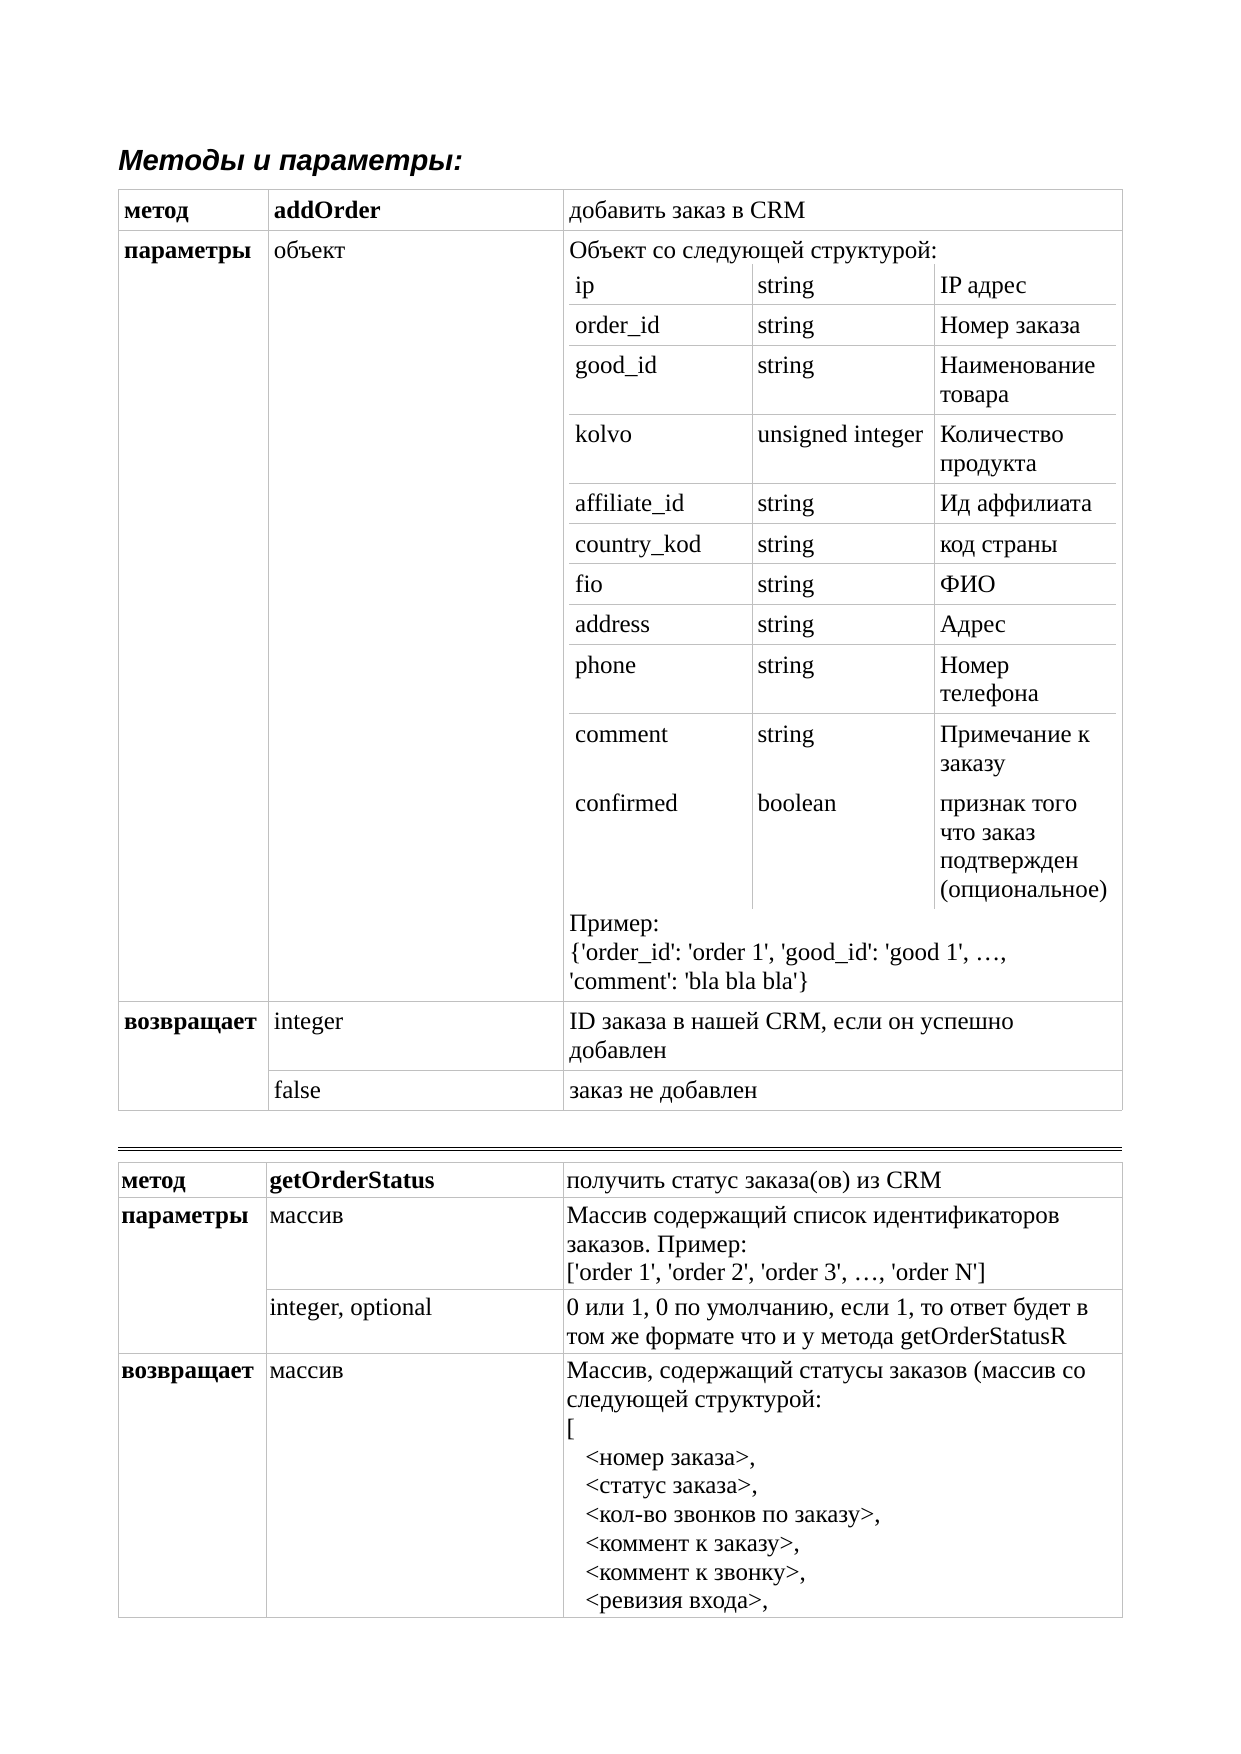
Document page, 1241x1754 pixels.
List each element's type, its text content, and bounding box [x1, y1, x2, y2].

table_cell string [753, 605, 934, 644]
table_cell параметры [119, 231, 268, 1001]
table_cell comment [569, 714, 752, 782]
table_cell Номер заказа [935, 305, 1116, 344]
table_cell массив [267, 1354, 563, 1617]
table_cell заказ не добавлен [564, 1071, 1122, 1110]
table_header getOrderStatus [267, 1163, 563, 1197]
table_cell Номер телефона [935, 645, 1116, 713]
table_cell kolvo [569, 415, 752, 483]
table_cell order_id [569, 305, 752, 344]
table_cell string [753, 714, 934, 782]
table_cell ID заказа в нашей CRM, если он успешно добавлен [564, 1002, 1122, 1069]
table_cell параметры [119, 1198, 266, 1353]
table_cell country_kod [569, 524, 752, 563]
table_header метод [119, 1163, 266, 1197]
table_cell integer [269, 1002, 563, 1069]
table_cell string [753, 645, 934, 713]
table_cell Объект со следующей структурой: Пример: {'order_id': 'order 1', 'good_id': 'good 1', …, 'comment': 'bla bla bla'} [564, 231, 1122, 1001]
table_header метод [119, 190, 268, 229]
table_cell confirmed [569, 782, 752, 908]
table_cell Массив, содержащий статусы заказов (массив со следующей структурой: [ <номер заказа>, <статус заказа>, <кол-во звонков по заказу>, <коммент к заказу>, <коммент к звонку>, <ревизия входа>, [564, 1354, 1122, 1617]
table_cell возвращает [119, 1354, 266, 1617]
table_cell Массив содержащий список идентификаторов заказов. Пример: ['order 1', 'order 2', 'order 3', …, 'order N'] [564, 1198, 1122, 1289]
table_cell массив [267, 1198, 563, 1289]
table_header string [753, 264, 934, 304]
table_cell string [753, 524, 934, 563]
subtitle Методы и параметры: [118, 143, 1122, 177]
table_cell phone [569, 645, 752, 713]
table_cell ФИО [935, 564, 1116, 604]
table_header addOrder [269, 190, 563, 229]
table_cell string [753, 564, 934, 604]
table_cell string [753, 484, 934, 523]
table_cell объект [269, 231, 563, 1001]
table_cell integer, optional [267, 1290, 563, 1353]
table_cell good_id [569, 346, 752, 414]
table_cell Наименование товара [935, 346, 1116, 414]
table_cell unsigned integer [753, 415, 934, 483]
table_cell string [753, 346, 934, 414]
table_cell string [753, 305, 934, 344]
table_header IP адрес [935, 264, 1116, 304]
table_cell false [269, 1071, 563, 1110]
table_cell код страны [935, 524, 1116, 563]
table_cell address [569, 605, 752, 644]
table_cell Примечание к заказу [935, 714, 1116, 782]
table_cell affiliate_id [569, 484, 752, 523]
table_cell Количество продукта [935, 415, 1116, 483]
table_cell признак того что заказ подтвержден (опциональное) [935, 782, 1116, 908]
table_header ip [569, 264, 752, 304]
table_header получить статус заказа(ов) из CRM [564, 1163, 1122, 1197]
table_cell Ид аффилиата [935, 484, 1116, 523]
table_cell Адрес [935, 605, 1116, 644]
table_cell возвращает [119, 1002, 268, 1110]
table_cell boolean [753, 782, 934, 908]
table_header добавить заказ в CRM [564, 190, 1122, 229]
table_cell fio [569, 564, 752, 604]
table_cell 0 или 1, 0 по умолчанию, если 1, то ответ будет в том же формате что и у метода getOrderStatusR [564, 1290, 1122, 1353]
